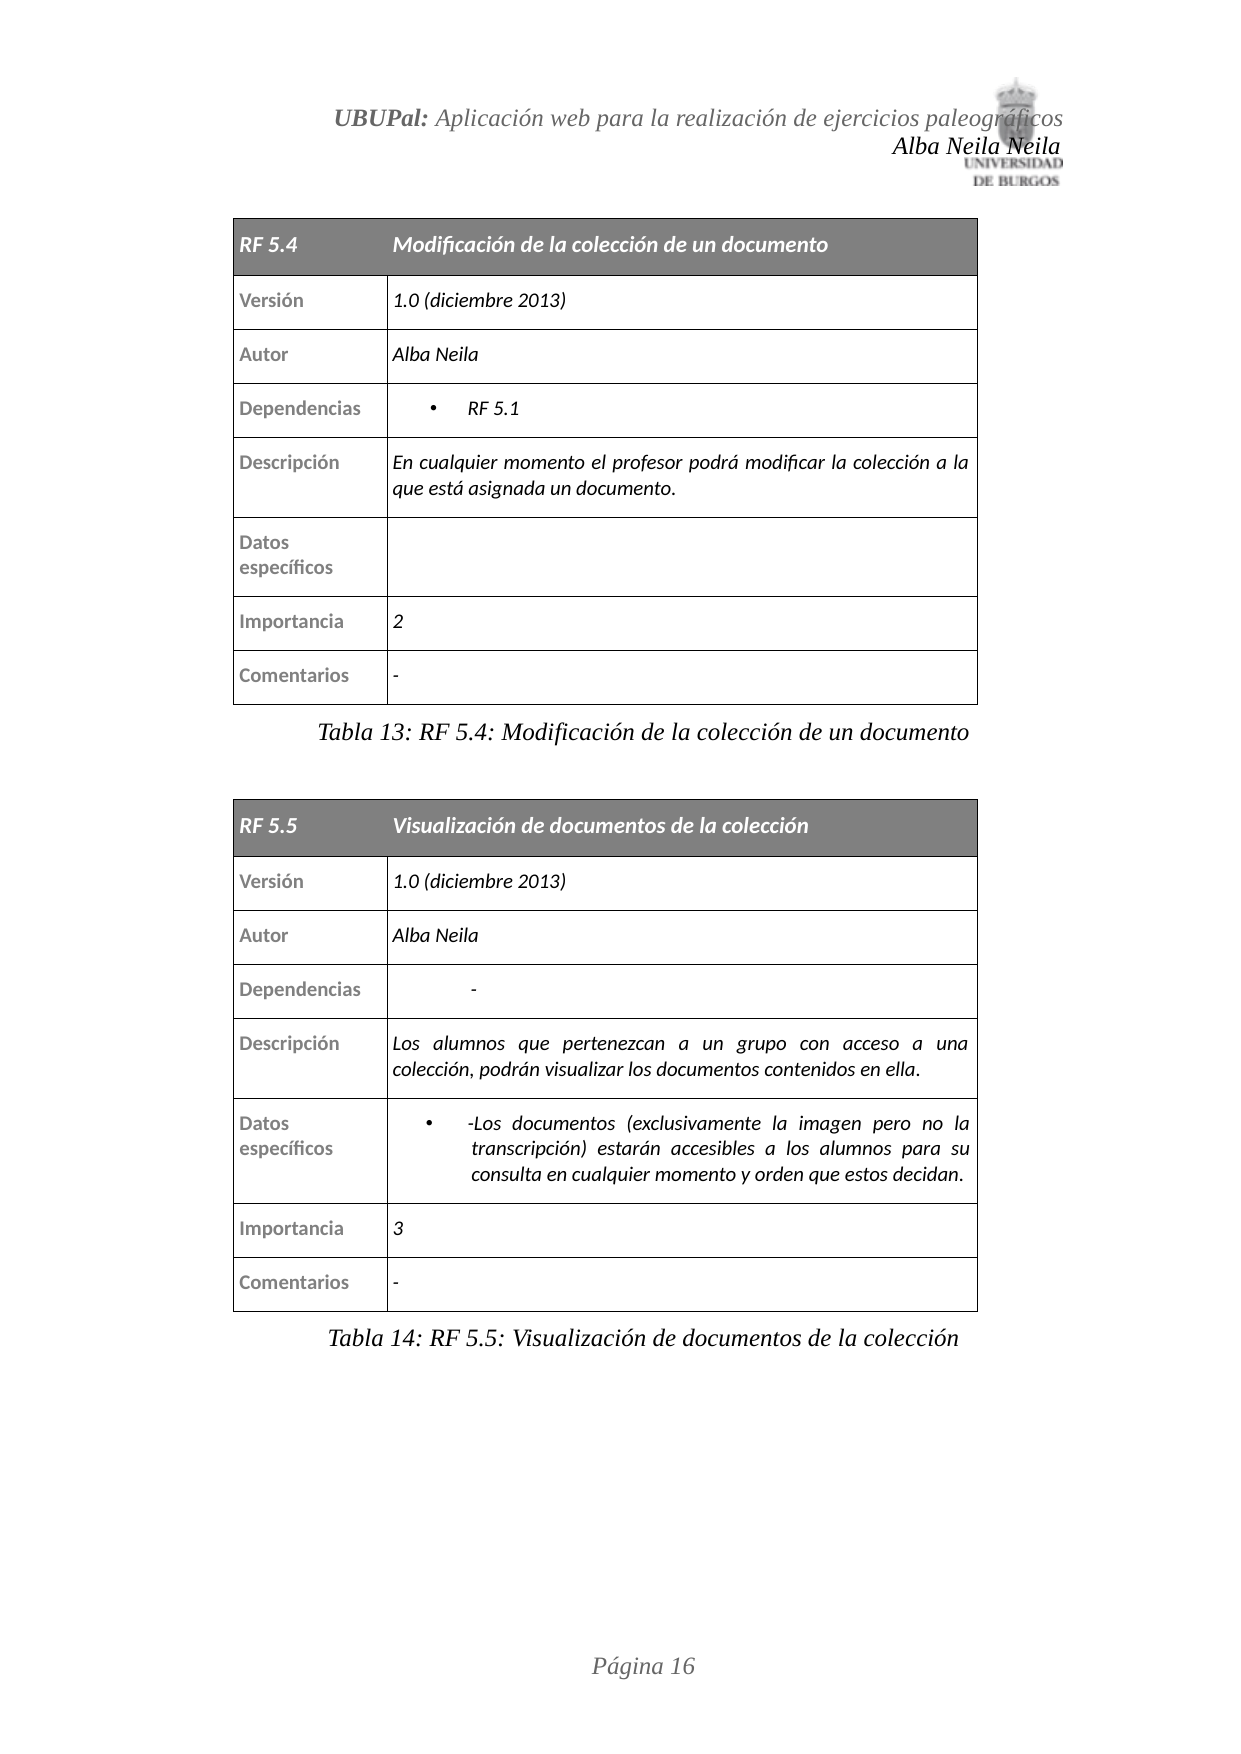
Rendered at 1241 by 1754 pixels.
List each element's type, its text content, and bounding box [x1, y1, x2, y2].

table_cell Dependencias [234, 384, 387, 437]
table_cell Descripción [234, 438, 387, 517]
table_header RF 5.4 [234, 219, 387, 275]
table_cell - [388, 965, 977, 1018]
table_cell -Los documentos (exclusivamente la imagen pero no la transcripción) estarán accesibles a los alumnos para su consulta en cualquier momento y orden que estos decidan. [388, 1099, 977, 1203]
table_cell 2 [388, 597, 977, 650]
table_cell 3 [388, 1204, 977, 1257]
text Tabla 13: RF 5.4: Modificación de la colección de un documento [226, 717, 1063, 746]
table_cell - [388, 1258, 977, 1311]
table_cell Datos específicos [234, 1099, 387, 1203]
table_cell Importancia [234, 1204, 387, 1257]
table_header Modificación de la colección de un documento [387, 219, 977, 275]
table_header RF 5.5 [234, 800, 387, 856]
table_cell Autor [234, 911, 387, 964]
table_cell 1.0 (diciembre 2013) [388, 276, 977, 329]
table_cell Versión [234, 276, 387, 329]
table_cell En cualquier momento el profesor podrá modificar la colección a la que está asignada un documento. [388, 438, 977, 517]
table_cell [388, 518, 977, 596]
table_cell Comentarios [234, 1258, 387, 1311]
table_cell Importancia [234, 597, 387, 650]
table_cell 1.0 (diciembre 2013) [388, 857, 977, 910]
table_cell Los alumnos que pertenezcan a un grupo con acceso a una colección, podrán visualizar los documentos contenidos en ella. [388, 1019, 977, 1098]
table_cell Descripción [234, 1019, 387, 1098]
table_cell Versión [234, 857, 387, 910]
table_cell Comentarios [234, 651, 387, 704]
text Tabla 14: RF 5.5: Visualización de documentos de la colección [226, 1323, 1063, 1352]
table_cell RF 5.1 [388, 384, 977, 437]
table_cell Alba Neila [388, 330, 977, 383]
table_cell Autor [234, 330, 387, 383]
table_cell Dependencias [234, 965, 387, 1018]
table_cell Alba Neila [388, 911, 977, 964]
table_cell - [388, 651, 977, 704]
table_cell Datos específicos [234, 518, 387, 596]
picture [964, 77, 1063, 186]
table_header Visualización de documentos de la colección [387, 800, 977, 856]
